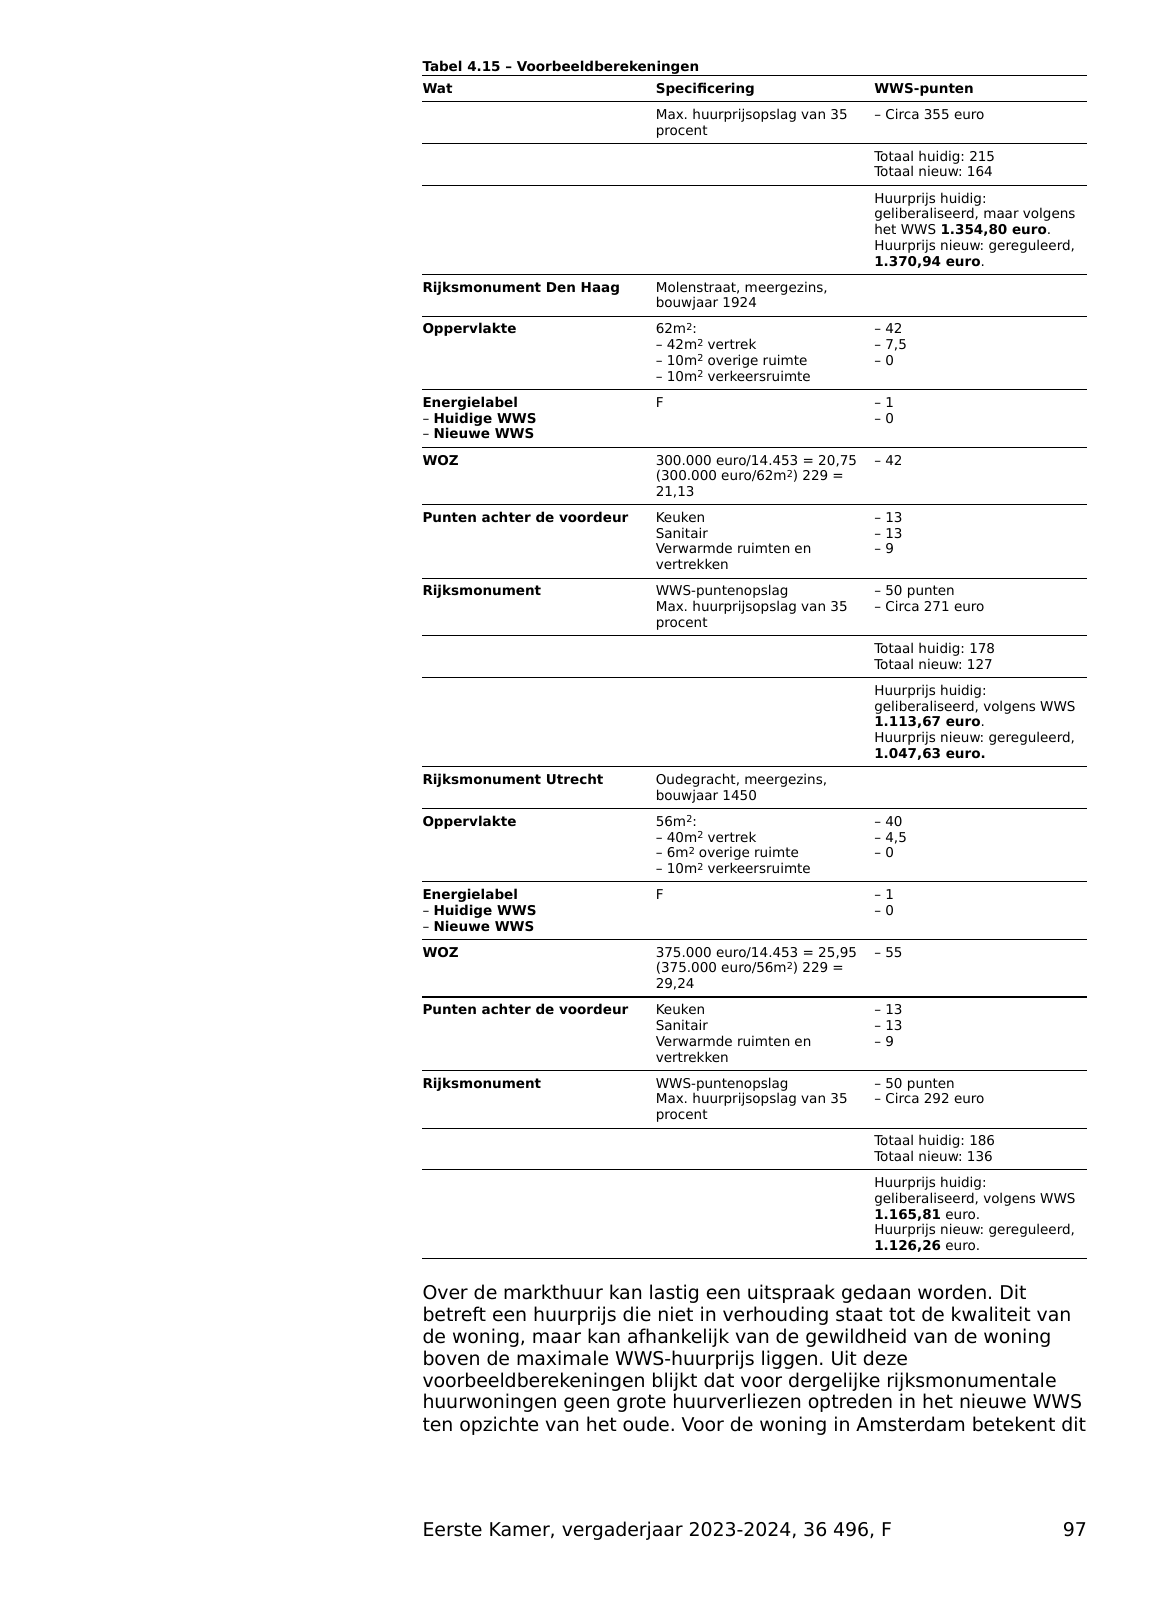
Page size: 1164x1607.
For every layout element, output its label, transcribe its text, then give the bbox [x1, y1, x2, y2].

table_cell [422, 1170, 649, 1258]
table_cell [650, 1170, 868, 1258]
table_cell Totaal huidig: 215 Totaal nieuw: 164 [868, 144, 1087, 185]
table_cell Punten achter de voordeur [422, 998, 649, 1070]
table_cell Molenstraat, meergezins, bouwjaar 1924 [650, 275, 868, 316]
table_cell Keuken Sanitair Verwarmde ruimten en vertrekken [650, 505, 868, 577]
table_cell – 55 [868, 940, 1087, 996]
table_cell – 42 – 7,5 – 0 [868, 317, 1087, 389]
table_cell – 13 – 13 – 9 [868, 505, 1087, 577]
table_cell WWS-puntenopslag Max. huurprijsopslag van 35 procent [650, 579, 868, 635]
table_cell [422, 1129, 649, 1169]
table_cell [650, 1129, 868, 1169]
table_cell Huurprijs huidig: geliberaliseerd, maar volgens het WWS 1.354,80 euro. Huurprijs nieuw: gereguleerd, 1.370,94 euro. [868, 186, 1087, 274]
table_cell – Circa 355 euro [868, 102, 1087, 143]
table_cell WWS-puntenopslag Max. huurprijsopslag van 35 procent [650, 1071, 868, 1127]
table_cell Energielabel – Huidige WWS – Nieuwe WWS [422, 390, 649, 447]
table_cell WOZ [422, 448, 649, 504]
table_cell Totaal huidig: 178 Totaal nieuw: 127 [868, 636, 1087, 677]
table_cell Max. huurprijsopslag van 35 procent [650, 102, 868, 143]
table_cell Rijksmonument Den Haag [422, 275, 649, 316]
table_cell Punten achter de voordeur [422, 505, 649, 577]
table_cell WWS-punten [868, 76, 1087, 101]
table_cell [868, 275, 1087, 316]
table_cell [422, 144, 649, 185]
table_cell 62m2: – 42m2 vertrek – 10m2 overige ruimte – 10m2 verkeersruimte [650, 317, 868, 389]
table_cell [422, 636, 649, 677]
table_cell – 50 punten – Circa 271 euro [868, 579, 1087, 635]
table_cell 300.000 euro/14.453 = 20,75 (300.000 euro/62m2) 229 = 21,13 [650, 448, 868, 504]
table_cell Specificering [650, 76, 868, 101]
text Over de markthuur kan lastig een uitspraak gedaan worden. Dit betreft een huurprijs die niet in verhouding staat tot de kwaliteit van de woning, maar kan afhankelijk van de gewildheid van de woning boven de maximale WWS-huurprijs liggen. Uit deze voorbeeldberekeningen blijkt dat voor dergelijke rijksmonumentale huurwoningen geen grote huurverliezen optreden in het nieuwe WWS ten opzichte van het oude. Voor de woning in Amsterdam betekent dit [422, 1282, 1087, 1435]
table_cell Rijksmonument [422, 579, 649, 635]
table_cell – 40 – 4,5 – 0 [868, 809, 1087, 881]
table_cell 375.000 euro/14.453 = 25,95 (375.000 euro/56m2) 229 = 29,24 [650, 940, 868, 996]
table_cell [422, 186, 649, 274]
table_cell 56m2: – 40m2 vertrek – 6m2 overige ruimte – 10m2 verkeersruimte [650, 809, 868, 881]
table_cell [650, 636, 868, 677]
table_cell WOZ [422, 940, 649, 996]
table_cell Keuken Sanitair Verwarmde ruimten en vertrekken [650, 998, 868, 1070]
table_cell – 1 – 0 [868, 882, 1087, 939]
table_cell Rijksmonument [422, 1071, 649, 1127]
table_cell [422, 678, 649, 766]
table_cell Huurprijs huidig: geliberaliseerd, volgens WWS 1.113,67 euro. Huurprijs nieuw: gereguleerd, 1.047,63 euro. [868, 678, 1087, 766]
table_cell Rijksmonument Utrecht [422, 767, 649, 808]
table_cell – 42 [868, 448, 1087, 504]
table_cell – 1 – 0 [868, 390, 1087, 447]
table_cell Wat [422, 76, 649, 101]
table_cell [868, 767, 1087, 808]
table_cell Energielabel – Huidige WWS – Nieuwe WWS [422, 882, 649, 939]
table_cell [422, 102, 649, 143]
table_cell – 50 punten – Circa 292 euro [868, 1071, 1087, 1127]
table_cell – 13 – 13 – 9 [868, 998, 1087, 1070]
table_cell [650, 144, 868, 185]
table_cell F [650, 882, 868, 939]
table_cell Totaal huidig: 186 Totaal nieuw: 136 [868, 1129, 1087, 1169]
table_cell Oppervlakte [422, 809, 649, 881]
table_header Tabel 4.15 – Voorbeeldberekeningen [422, 59, 1087, 75]
table_cell Huurprijs huidig: geliberaliseerd, volgens WWS 1.165,81 euro. Huurprijs nieuw: gereguleerd, 1.126,26 euro. [868, 1170, 1087, 1258]
table_cell [650, 186, 868, 274]
table_cell Oppervlakte [422, 317, 649, 389]
table_cell Oudegracht, meergezins, bouwjaar 1450 [650, 767, 868, 808]
table_cell F [650, 390, 868, 447]
table_cell [650, 678, 868, 766]
